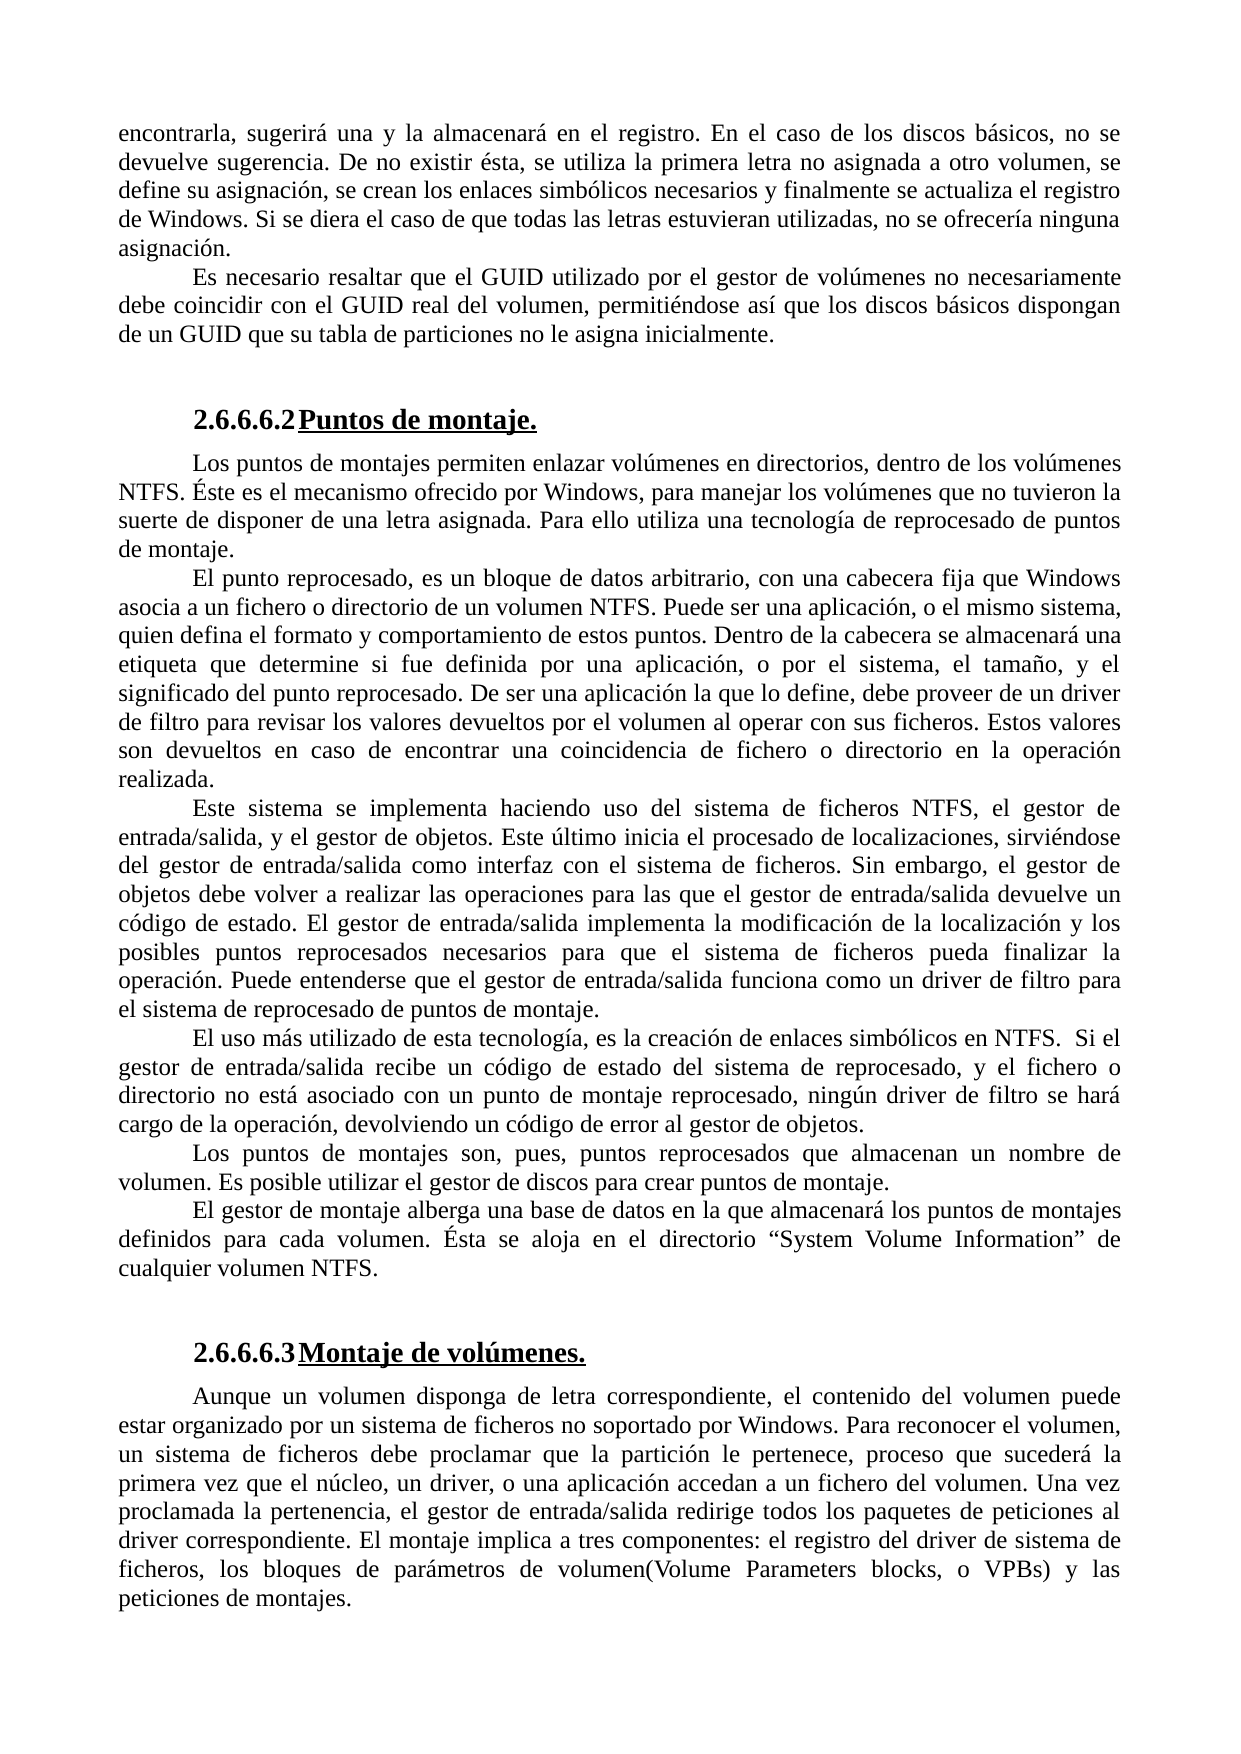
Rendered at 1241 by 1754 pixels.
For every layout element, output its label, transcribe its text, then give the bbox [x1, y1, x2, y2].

text Los puntos de montajes permiten enlazar volúmenes en directorios, dentro de los volúmenes NTFS. Éste es el mecanismo ofrecido por Windows, para manejar los volúmenes que no tuvieron la suerte de disponer de una letra asignada. Para ello utiliza una tecnología de reprocesado de puntos de montaje. [118, 448, 1122, 563]
subtitle Montaje de volúmenes. [193, 1335, 1122, 1369]
text El uso más utilizado de esta tecnología, es la creación de enlaces simbólicos en NTFS. Si el gestor de entrada/salida recibe un código de estado del sistema de reprocesado, y el fichero o directorio no está asociado con un punto de montaje reprocesado, ningún driver de filtro se hará cargo de la operación, devolviendo un código de error al gestor de objetos. [118, 1023, 1122, 1138]
text El punto reprocesado, es un bloque de datos arbitrario, con una cabecera fija que Windows asocia a un fichero o directorio de un volumen NTFS. Puede ser una aplicación, o el mismo sistema, quien defina el formato y comportamiento de estos puntos. Dentro de la cabecera se almacenará una etiqueta que determine si fue definida por una aplicación, o por el sistema, el tamaño, y el significado del punto reprocesado. De ser una aplicación la que lo define, debe proveer de un driver de filtro para revisar los valores devueltos por el volumen al operar con sus ficheros. Estos valores son devueltos en caso de encontrar una coincidencia de fichero o directorio en la operación realizada. [118, 563, 1122, 793]
subtitle Puntos de montaje. [193, 402, 1122, 435]
text encontrarla, sugerirá una y la almacenará en el registro. En el caso de los discos básicos, no se devuelve sugerencia. De no existir ésta, se utiliza la primera letra no asignada a otro volumen, se define su asignación, se crean los enlaces simbólicos necesarios y finalmente se actualiza el registro de Windows. Si se diera el caso de que todas las letras estuvieran utilizadas, no se ofrecería ninguna asignación. [118, 118, 1122, 262]
text Los puntos de montajes son, pues, puntos reprocesados que almacenan un nombre de volumen. Es posible utilizar el gestor de discos para crear puntos de montaje. [118, 1138, 1122, 1195]
text Aunque un volumen disponga de letra correspondiente, el contenido del volumen puede estar organizado por un sistema de ficheros no soportado por Windows. Para reconocer el volumen, un sistema de ficheros debe proclamar que la partición le pertenece, proceso que sucederá la primera vez que el núcleo, un driver, o una aplicación accedan a un fichero del volumen. Una vez proclamada la pertenencia, el gestor de entrada/salida redirige todos los paquetes de peticiones al driver correspondiente. El montaje implica a tres componentes: el registro del driver de sistema de ficheros, los bloques de parámetros de volumen(Volume Parameters blocks, o VPBs) y las peticiones de montajes. [118, 1381, 1122, 1611]
text El gestor de montaje alberga una base de datos en la que almacenará los puntos de montajes definidos para cada volumen. Ésta se aloja en el directorio “System Volume Information” de cualquier volumen NTFS. [118, 1195, 1122, 1282]
text Este sistema se implementa haciendo uso del sistema de ficheros NTFS, el gestor de entrada/salida, y el gestor de objetos. Este último inicia el procesado de localizaciones, sirviéndose del gestor de entrada/salida como interfaz con el sistema de ficheros. Sin embargo, el gestor de objetos debe volver a realizar las operaciones para las que el gestor de entrada/salida devuelve un código de estado. El gestor de entrada/salida implementa la modificación de la localización y los posibles puntos reprocesados necesarios para que el sistema de ficheros pueda finalizar la operación. Puede entenderse que el gestor de entrada/salida funciona como un driver de filtro para el sistema de reprocesado de puntos de montaje. [118, 793, 1122, 1023]
text Es necesario resaltar que el GUID utilizado por el gestor de volúmenes no necesariamente debe coincidir con el GUID real del volumen, permitiéndose así que los discos básicos dispongan de un GUID que su tabla de particiones no le asigna inicialmente. [118, 262, 1122, 348]
